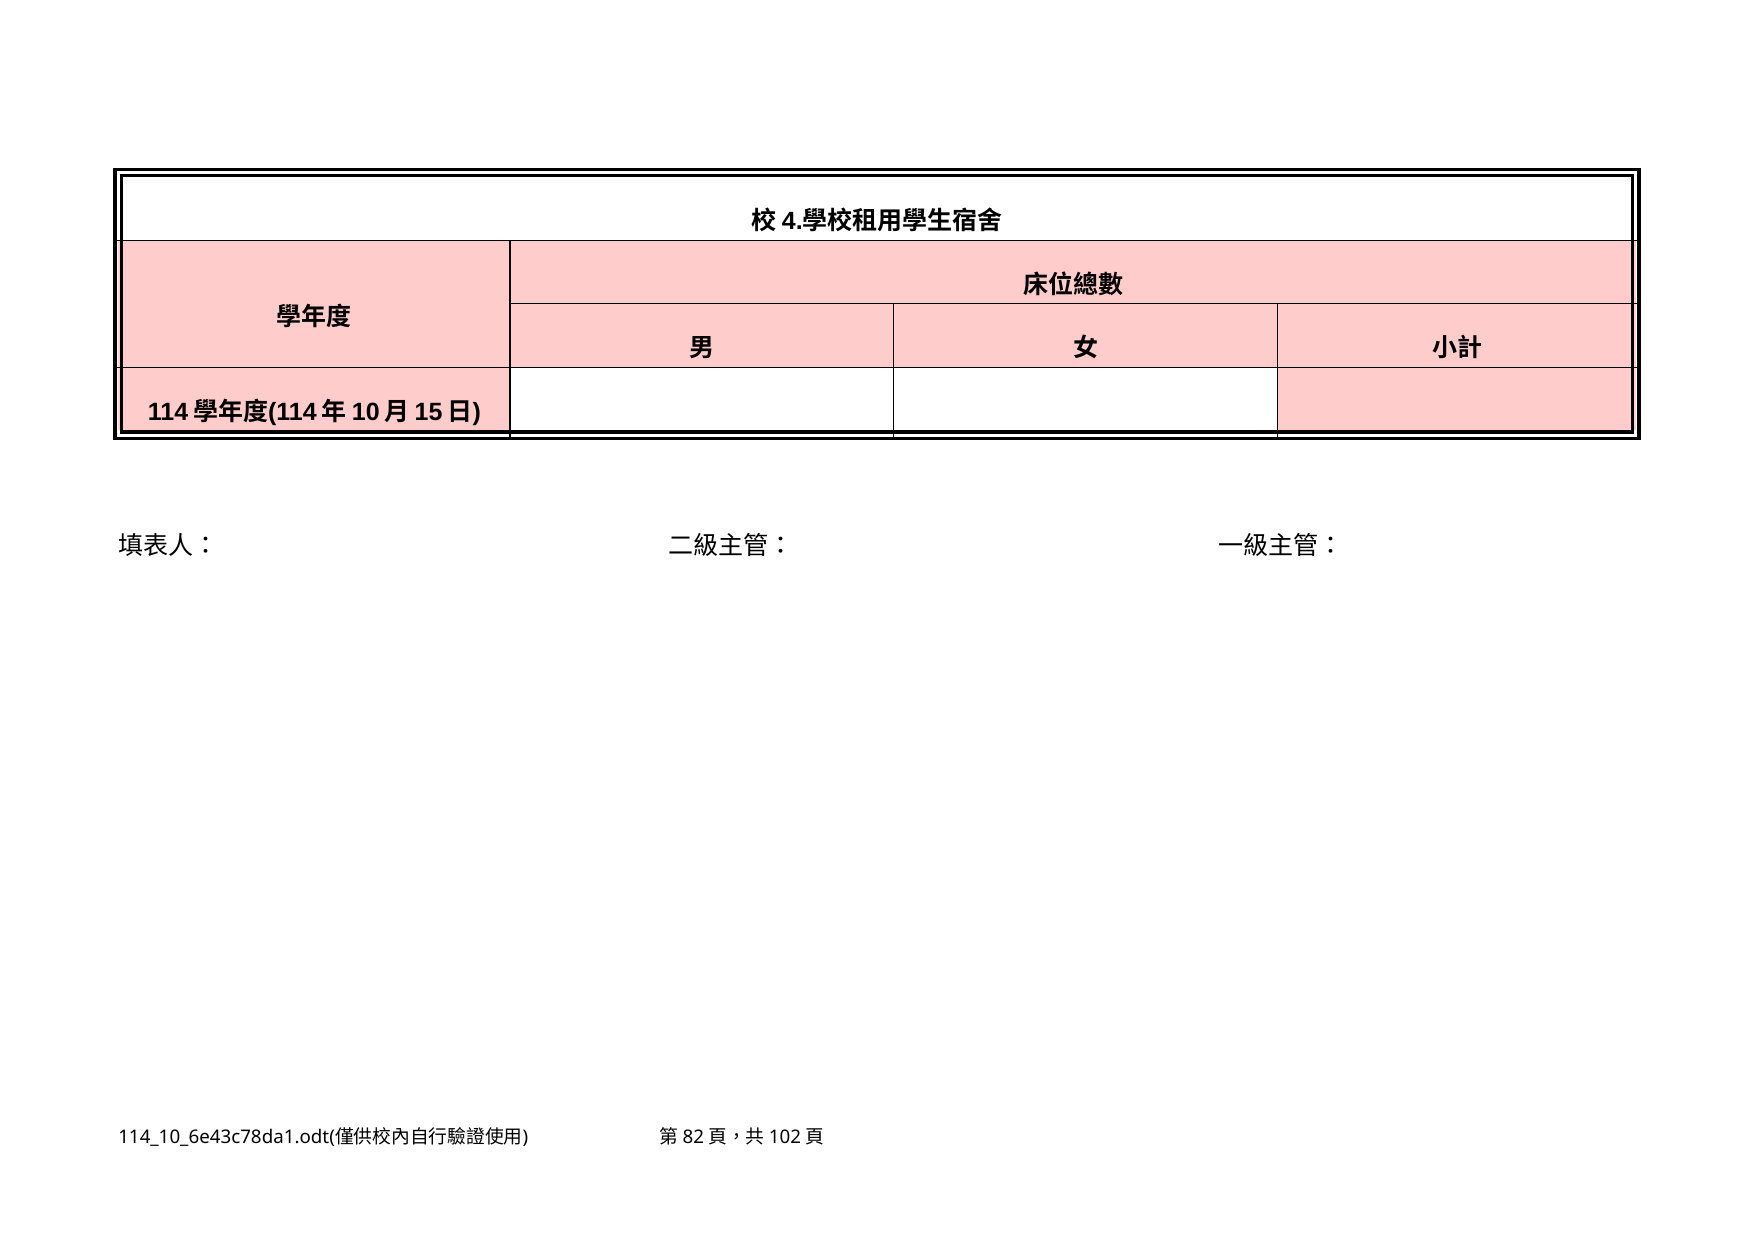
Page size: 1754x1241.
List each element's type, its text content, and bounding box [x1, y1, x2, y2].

table_cell [1278, 368, 1631, 430]
table_header 校4.學校租用學生宿舍 [118, 171, 1636, 240]
table_cell [511, 368, 893, 430]
table_cell 女 [894, 304, 1277, 367]
table_cell 男 [511, 304, 893, 367]
table_cell 學年度 [123, 241, 509, 367]
text 填表人： 二級主管： 一級主管： [118, 502, 1636, 565]
table_cell 床位總數 [511, 241, 1631, 303]
table_cell 114學年度(114年10月15日) [123, 368, 509, 430]
table_cell [894, 368, 1277, 430]
table_cell 小計 [1278, 304, 1631, 367]
